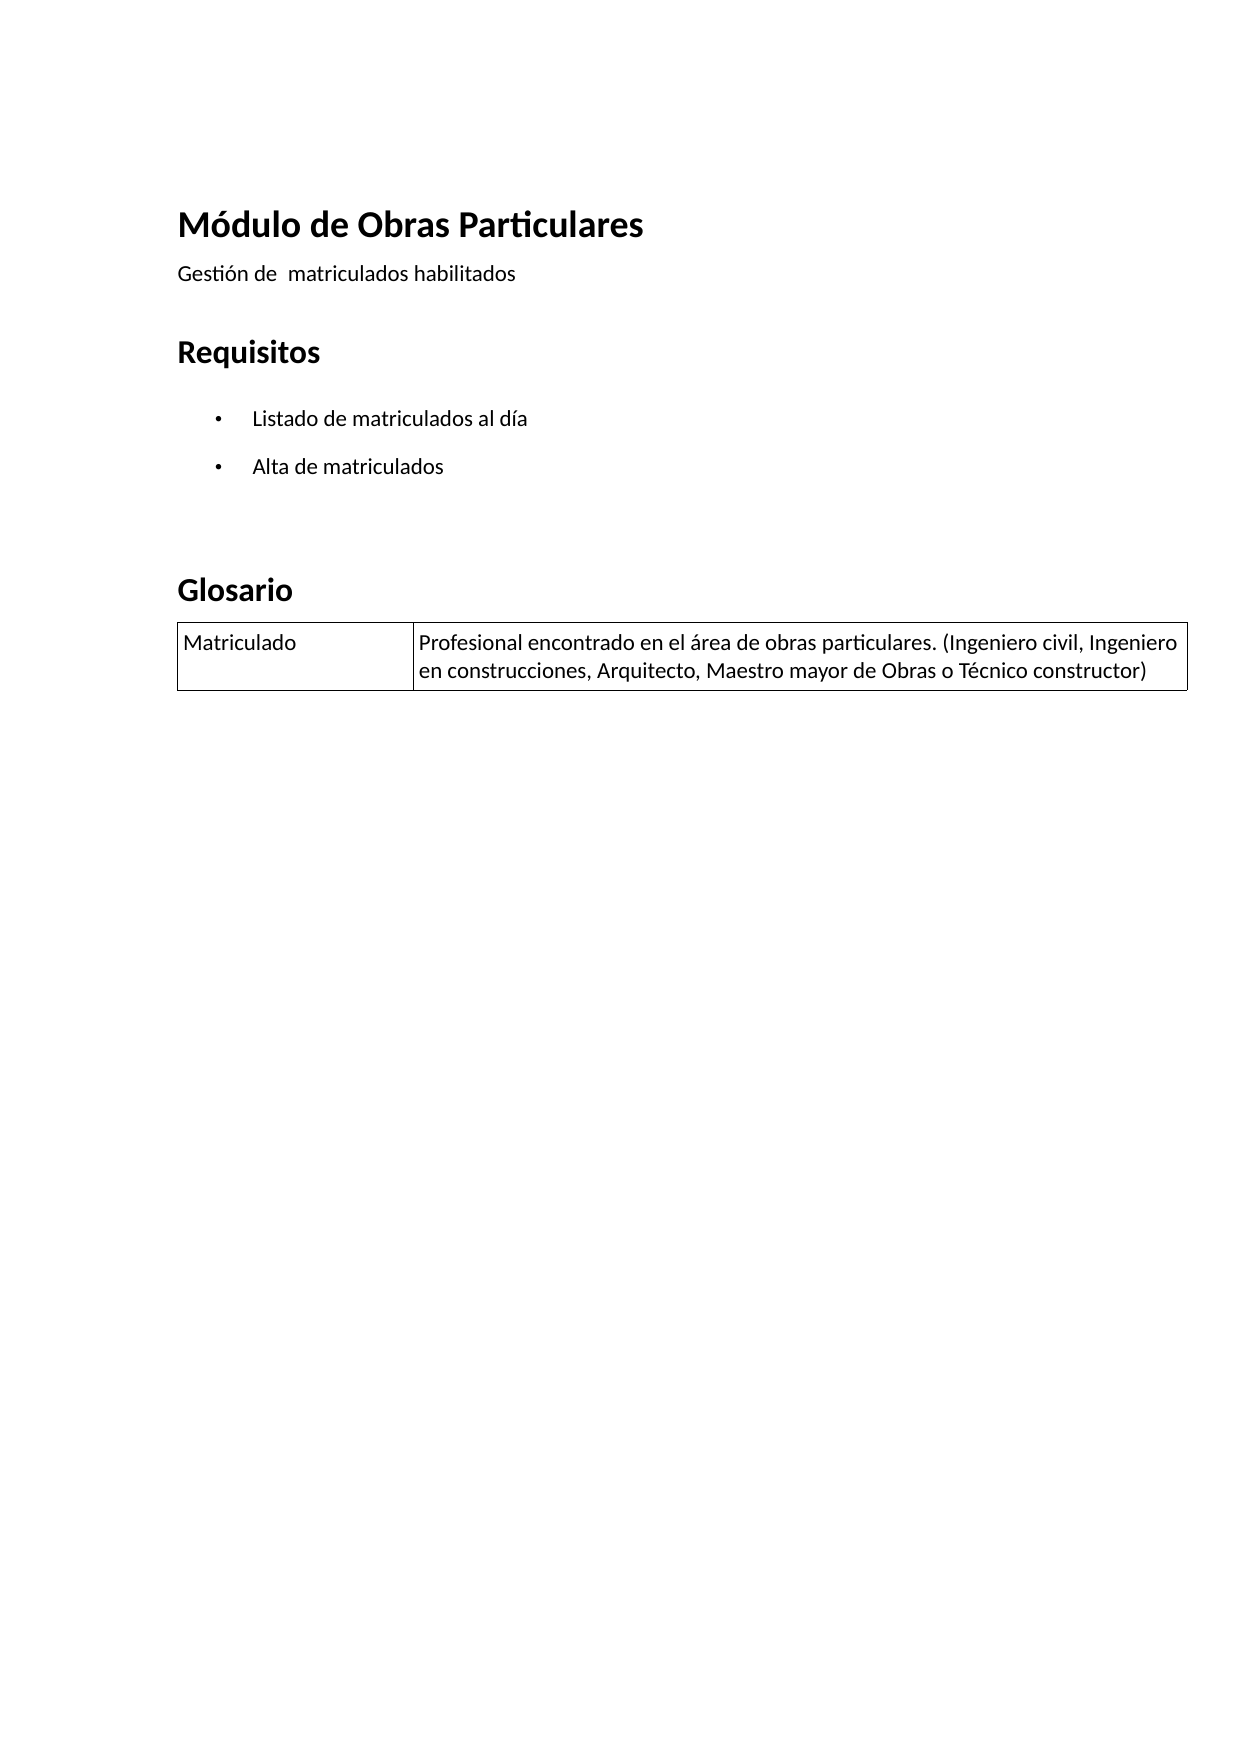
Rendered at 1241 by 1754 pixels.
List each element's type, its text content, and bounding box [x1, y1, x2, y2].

subtitle Glosario [177, 569, 1122, 610]
list Alta de matriculados [215, 452, 1122, 480]
list Listado de matriculados al día [215, 404, 1122, 432]
text Requisitos [177, 331, 1122, 372]
text Gestión de matriculados habilitados [177, 259, 1122, 287]
subtitle Módulo de Obras Particulares [177, 201, 1122, 247]
table_header Matriculado [178, 623, 413, 690]
table_header Profesional encontrado en el área de obras particulares. (Ingeniero civil, Ingeniero en construcciones, Arquitecto, Maestro mayor de Obras o Técnico constructor) [414, 623, 1187, 690]
